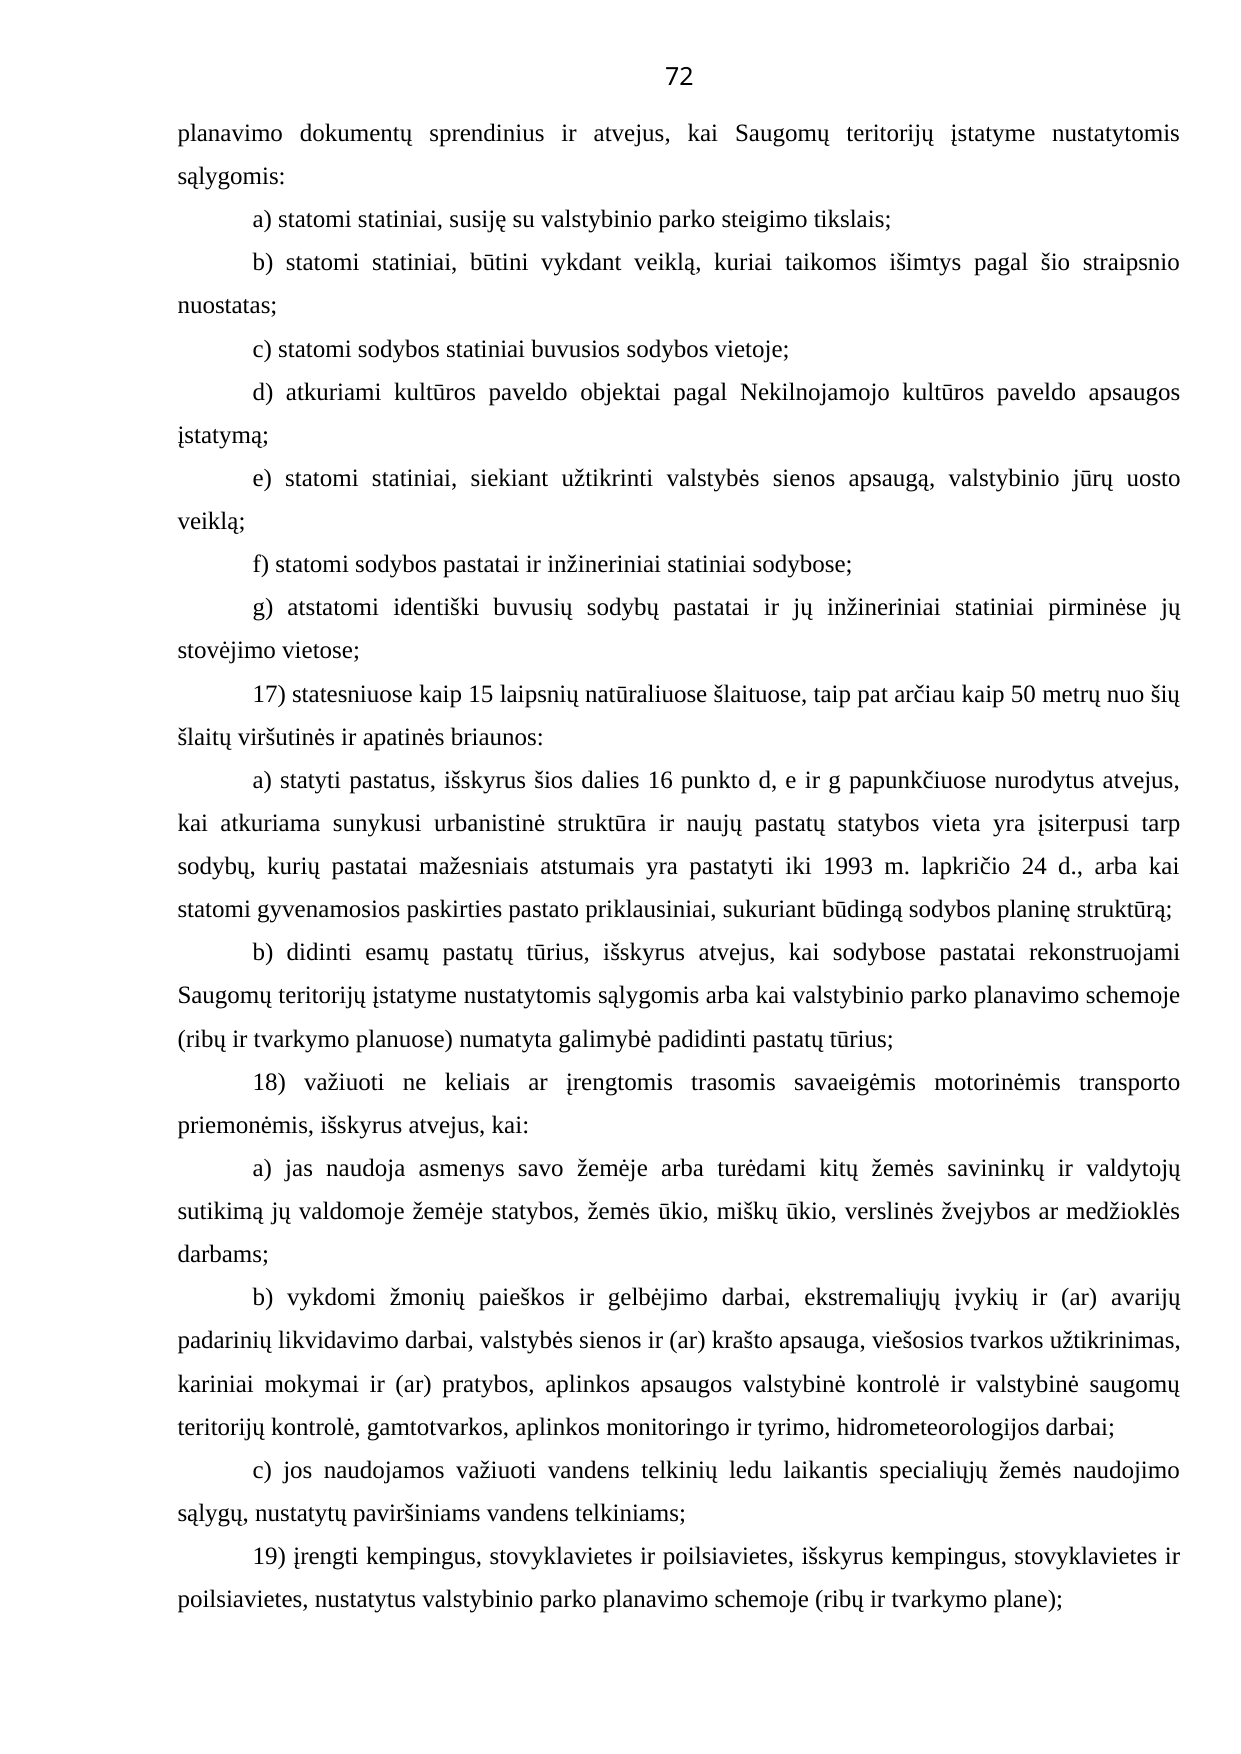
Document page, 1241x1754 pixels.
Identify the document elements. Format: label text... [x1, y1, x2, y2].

text e) statomi statiniai, siekiant užtikrinti valstybės sienos apsaugą, valstybinio jūrų uosto veiklą; [177, 463, 1181, 535]
text 17) statesniuose kaip 15 laipsnių natūraliuose šlaituose, taip pat arčiau kaip 50 metrų nuo šių šlaitų viršutinės ir apatinės briaunos: [177, 679, 1181, 751]
text f) statomi sodybos pastatai ir inžineriniai statiniai sodybose; [177, 549, 1181, 578]
text 19) įrengti kempingus, stovyklavietes ir poilsiavietes, išskyrus kempingus, stovyklavietes ir poilsiavietes, nustatytus valstybinio parko planavimo schemoje (ribų ir tvarkymo plane); [177, 1541, 1181, 1613]
text b) didinti esamų pastatų tūrius, išskyrus atvejus, kai sodybose pastatai rekonstruojami Saugomų teritorijų įstatyme nustatytomis sąlygomis arba kai valstybinio parko planavimo schemoje (ribų ir tvarkymo planuose) numatyta galimybė padidinti pastatų tūrius; [177, 937, 1181, 1052]
text 18) važiuoti ne keliais ar įrengtomis trasomis savaeigėmis motorinėmis transporto priemonėmis, išskyrus atvejus, kai: [177, 1067, 1181, 1139]
text a) jas naudoja asmenys savo žemėje arba turėdami kitų žemės savininkų ir valdytojų sutikimą jų valdomoje žemėje statybos, žemės ūkio, miškų ūkio, verslinės žvejybos ar medžioklės darbams; [177, 1153, 1181, 1268]
text b) statomi statiniai, būtini vykdant veiklą, kuriai taikomos išimtys pagal šio straipsnio nuostatas; [177, 247, 1181, 319]
text c) jos naudojamos važiuoti vandens telkinių ledu laikantis specialiųjų žemės naudojimo sąlygų, nustatytų paviršiniams vandens telkiniams; [177, 1455, 1181, 1527]
text b) vykdomi žmonių paieškos ir gelbėjimo darbai, ekstremaliųjų įvykių ir (ar) avarijų padarinių likvidavimo darbai, valstybės sienos ir (ar) krašto apsauga, viešosios tvarkos užtikrinimas, kariniai mokymai ir (ar) pratybos, aplinkos apsaugos valstybinė kontrolė ir valstybinė saugomų teritorijų kontrolė, gamtotvarkos, aplinkos monitoringo ir tyrimo, hidrometeorologijos darbai; [177, 1282, 1181, 1441]
text planavimo dokumentų sprendinius ir atvejus, kai Saugomų teritorijų įstatyme nustatytomis sąlygomis: [177, 118, 1181, 190]
text c) statomi sodybos statiniai buvusios sodybos vietoje; [177, 334, 1181, 362]
text d) atkuriami kultūros paveldo objektai pagal Nekilnojamojo kultūros paveldo apsaugos įstatymą; [177, 377, 1181, 449]
text g) atstatomi identiški buvusių sodybų pastatai ir jų inžineriniai statiniai pirminėse jų stovėjimo vietose; [177, 592, 1181, 664]
text a) statomi statiniai, susiję su valstybinio parko steigimo tikslais; [177, 204, 1181, 233]
text a) statyti pastatus, išskyrus šios dalies 16 punkto d, e ir g papunkčiuose nurodytus atvejus, kai atkuriama sunykusi urbanistinė struktūra ir naujų pastatų statybos vieta yra įsiterpusi tarp sodybų, kurių pastatai mažesniais atstumais yra pastatyti iki 1993 m. lapkričio 24 d., arba kai statomi gyvenamosios paskirties pastato priklausiniai, sukuriant būdingą sodybos planinę struktūrą; [177, 765, 1181, 923]
